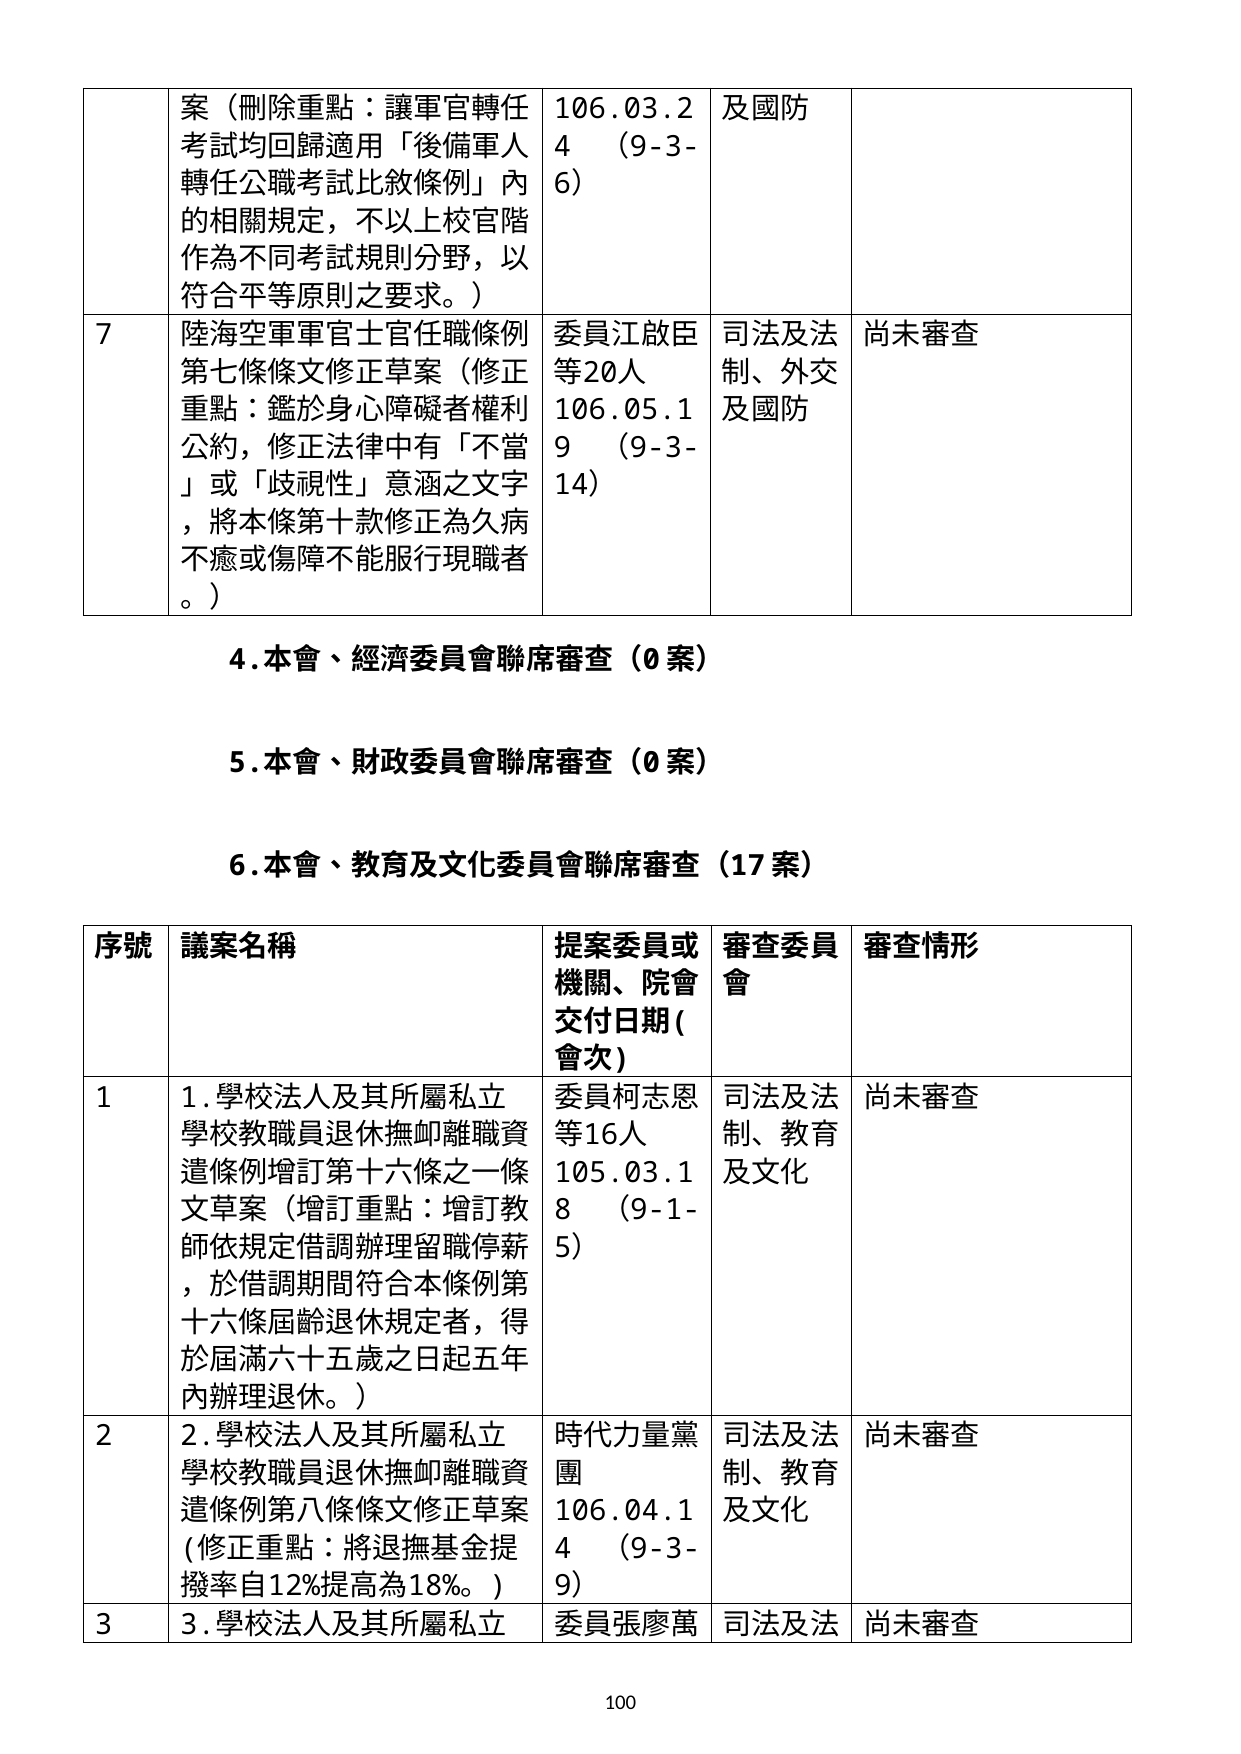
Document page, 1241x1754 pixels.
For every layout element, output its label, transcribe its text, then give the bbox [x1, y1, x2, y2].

table_cell 司法及法制、教育及文化 [712, 1416, 851, 1603]
table_cell 委員江啟臣等20人 106.05.19 （9-3-14） [543, 315, 710, 615]
table_cell 及國防 [711, 89, 851, 314]
table_cell 3.學校法人及其所屬私立 [169, 1604, 542, 1642]
table_header 序號 [84, 926, 168, 1076]
table_cell [852, 89, 1131, 314]
table_cell 陸海空軍軍官士官任職條例第七條條文修正草案（修正重點：鑑於身心障礙者權利公約，修正法律中有「不當」或「歧視性」意涵之文字，將本條第十款修正為久病不癒或傷障不能服行現職者。） [169, 315, 542, 615]
table_cell 1.學校法人及其所屬私立學校教職員退休撫卹離職資遣條例增訂第十六條之一條文草案（增訂重點：增訂教師依規定借調辦理留職停薪，於借調期間符合本條例第十六條屆齡退休規定者，得於屆滿六十五歲之日起五年內辦理退休。） [169, 1077, 542, 1415]
table_header 議案名稱 [169, 926, 542, 1076]
text 4.本會、經濟委員會聯席審查（0案） [75, 636, 1165, 678]
table_cell 尚未審查 [852, 1077, 1131, 1415]
table_cell 106.03.24 （9-3-6） [543, 89, 710, 314]
table_cell 司法及法制、外交及國防 [711, 315, 851, 615]
table_cell 7 [84, 315, 168, 615]
table_cell 案（刪除重點：讓軍官轉任考試均回歸適用「後備軍人轉任公職考試比敘條例」內的相關規定，不以上校官階作為不同考試規則分野，以符合平等原則之要求。） [169, 89, 542, 314]
table_cell [84, 89, 168, 314]
text 6.本會、教育及文化委員會聯席審查（17案） [75, 842, 1165, 884]
table_cell 2.學校法人及其所屬私立學校教職員退休撫卹離職資遣條例第八條條文修正草案(修正重點：將退撫基金提撥率自12%提高為18%。) [169, 1416, 542, 1603]
table_cell 尚未審查 [852, 315, 1131, 615]
table_cell 委員張廖萬 [543, 1604, 711, 1642]
table_cell 司法及法制、教育及文化 [712, 1077, 851, 1415]
text 5.本會、財政委員會聯席審查（0案） [75, 739, 1165, 781]
table_cell 3 [84, 1604, 168, 1642]
table_cell 司法及法 [712, 1604, 851, 1642]
table_cell 尚未審查 [852, 1416, 1131, 1603]
table_cell 委員柯志恩等16人 105.03.18 （9-1-5） [543, 1077, 711, 1415]
table_cell 時代力量黨團 106.04.14 （9-3-9） [543, 1416, 711, 1603]
table_cell 尚未審查 [852, 1604, 1131, 1642]
table_header 提案委員或機關、院會交付日期(會次) [543, 926, 711, 1076]
table_cell 2 [84, 1416, 168, 1603]
table_cell 1 [84, 1077, 168, 1415]
table_header 審查情形 [852, 926, 1131, 1076]
table_header 審查委員會 [712, 926, 851, 1076]
